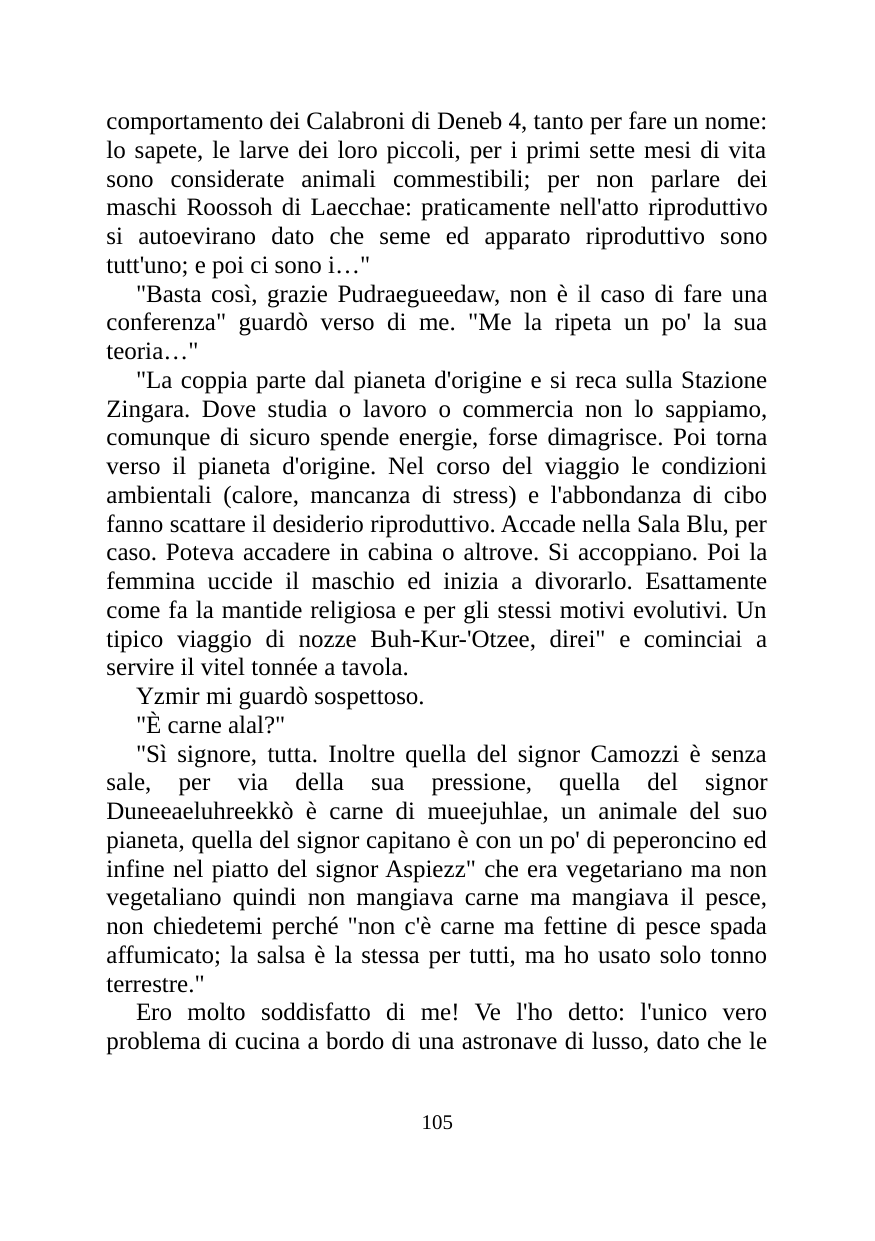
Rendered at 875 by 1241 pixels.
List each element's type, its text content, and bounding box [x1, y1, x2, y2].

text Ero molto soddisfatto di me! Ve l'ho detto: l'unico vero problema di cucina a bordo di una astronave di lusso, dato che le [106, 997, 768, 1055]
text "È carne alal?" [106, 710, 768, 739]
text Yzmir mi guardò sospettoso. [106, 681, 768, 710]
text "Sì signore, tutta. Inoltre quella del signor Camozzi è senza sale, per via della sua pressione, quella del signor Duneeaeluhreekkò è carne di mueejuhlae, un animale del suo pianeta, quella del signor capitano è con un po' di peperoncino ed infine nel piatto del signor Aspiezz" che era vegetariano ma non vegetaliano quindi non mangiava carne ma mangiava il pesce, non chiedetemi perché "non c'è carne ma fettine di pesce spada affumicato; la salsa è la stessa per tutti, ma ho usato solo tonno terrestre." [106, 739, 768, 997]
text comportamento dei Calabroni di Deneb 4, tanto per fare un nome: lo sapete, le larve dei loro piccoli, per i primi sette mesi di vita sono considerate animali commestibili; per non parlare dei maschi Roossoh di Laecchae: praticamente nell'atto riproduttivo si autoevirano dato che seme ed apparato riproduttivo sono tutt'uno; e poi ci sono i…" [106, 106, 768, 279]
text "La coppia parte dal pianeta d'origine e si reca sulla Stazione Zingara. Dove studia o lavoro o commercia non lo sappiamo, comunque di sicuro spende energie, forse dimagrisce. Poi torna verso il pianeta d'origine. Nel corso del viaggio le condizioni ambientali (calore, mancanza di stress) e l'abbondanza di cibo fanno scattare il desiderio riproduttivo. Accade nella Sala Blu, per caso. Poteva accadere in cabina o altrove. Si accoppiano. Poi la femmina uccide il maschio ed inizia a divorarlo. Esattamente come fa la mantide religiosa e per gli stessi motivi evolutivi. Un tipico viaggio di nozze Buh-Kur-'Otzee, direi" e cominciai a servire il vitel tonnée a tavola. [106, 365, 768, 681]
text "Basta così, grazie Pudraegueedaw, non è il caso di fare una conferenza" guardò verso di me. "Me la ripeta un po' la sua teoria…" [106, 279, 768, 365]
